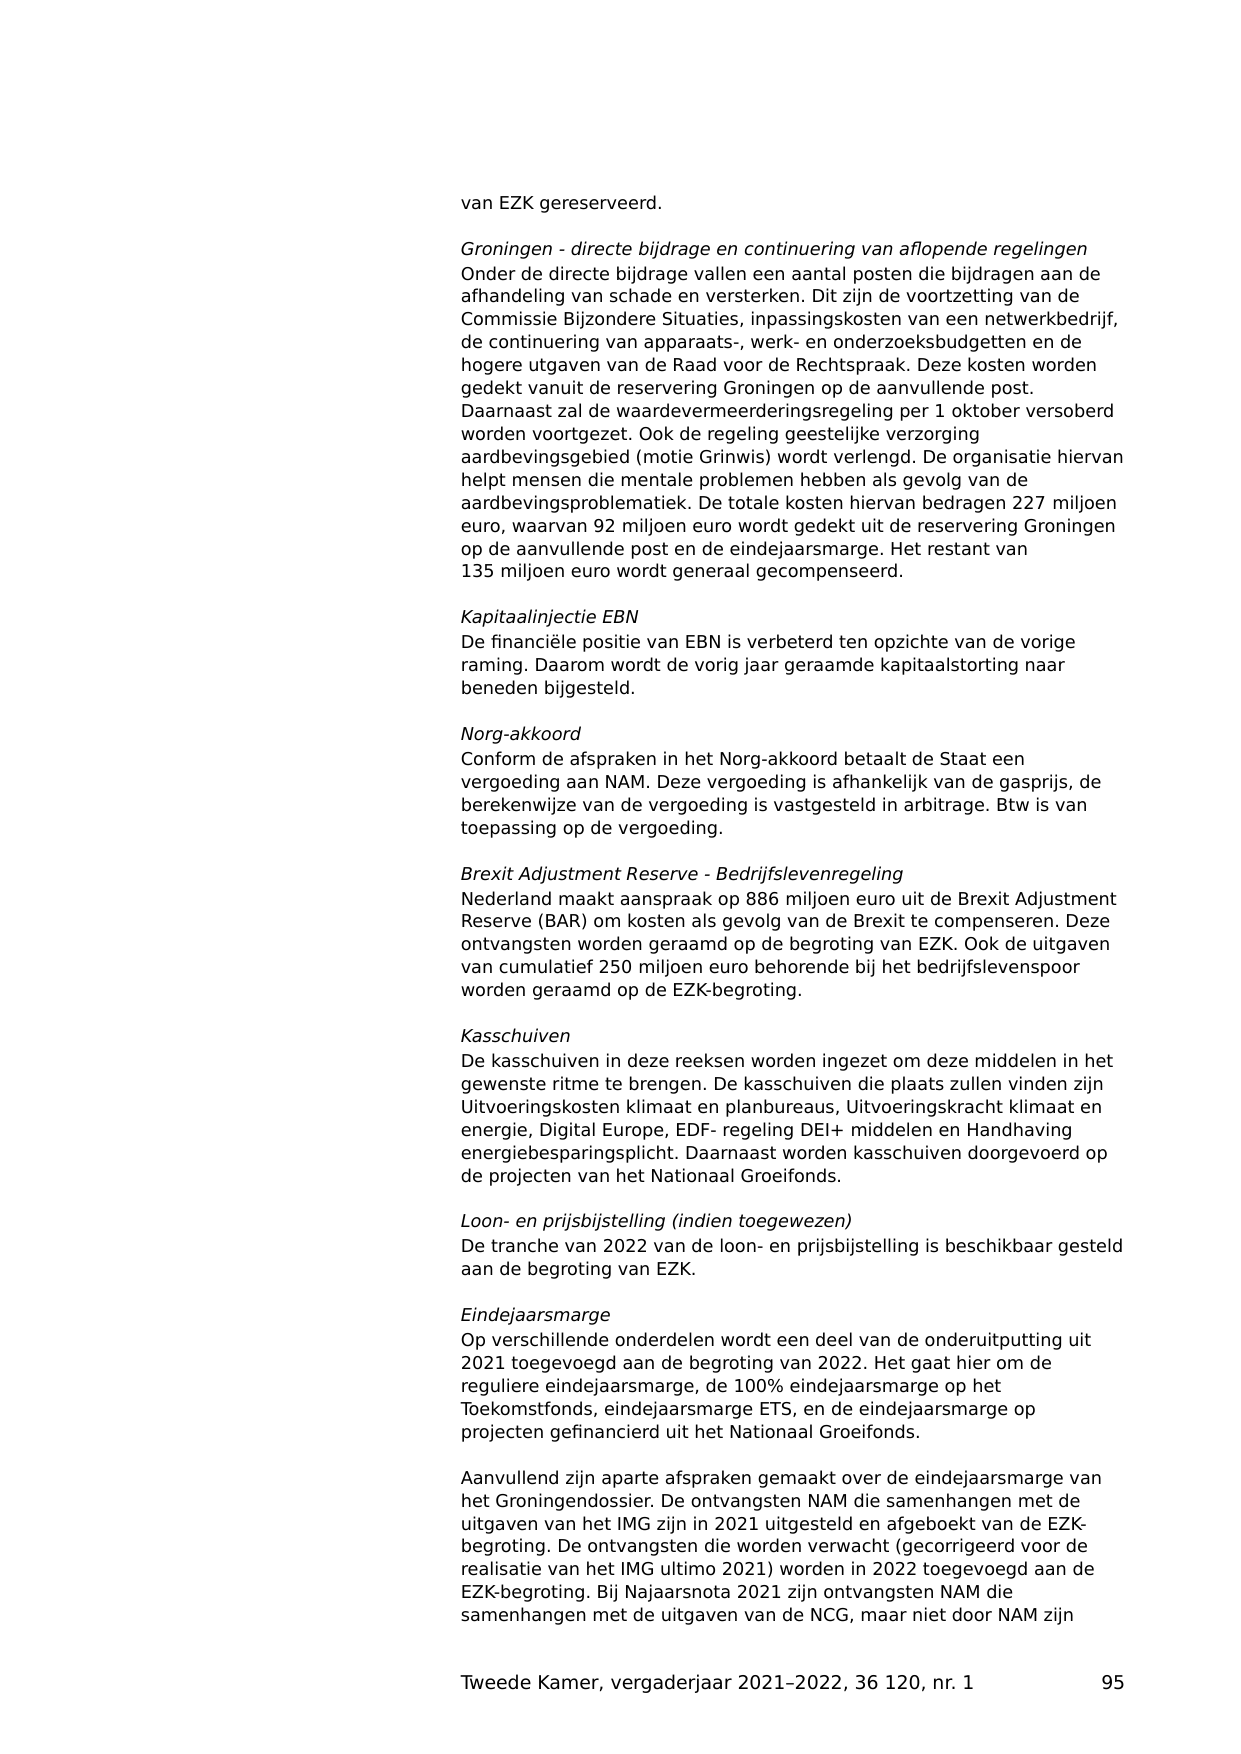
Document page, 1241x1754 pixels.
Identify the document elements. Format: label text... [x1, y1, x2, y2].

text Kasschuiven [461, 1024, 1125, 1047]
text Eindejaarsmarge [461, 1303, 1125, 1326]
text Op verschillende onderdelen wordt een deel van de onderuitputting uit 2021 toegevoegd aan de begroting van 2022. Het gaat hier om de reguliere eindejaarsmarge, de 100% eindejaarsmarge op het Toekomstfonds, eindejaarsmarge ETS, en de eindejaarsmarge op projecten gefinancierd uit het Nationaal Groeifonds. [461, 1328, 1125, 1443]
text Onder de directe bijdrage vallen een aantal posten die bijdragen aan de afhandeling van schade en versterken. Dit zijn de voortzetting van de Commissie Bijzondere Situaties, inpassingskosten van een netwerkbedrijf, de continuering van apparaats-, werk- en onderzoeksbudgetten en de hogere utgaven van de Raad voor de Rechtspraak. Deze kosten worden gedekt vanuit de reservering Groningen op de aanvullende post. Daarnaast zal de waardevermeerderingsregeling per 1 oktober versoberd worden voortgezet. Ook de regeling geestelijke verzorging aardbevingsgebied (motie Grinwis) wordt verlengd. De organisatie hiervan helpt mensen die mentale problemen hebben als gevolg van de aardbevingsproblematiek. De totale kosten hiervan bedragen 227 miljoen euro, waarvan 92 miljoen euro wordt gedekt uit de reservering Groningen op de aanvullende post en de eindejaarsmarge. Het restant van 135 miljoen euro wordt generaal gecompenseerd. [461, 262, 1125, 582]
text De financiële positie van EBN is verbeterd ten opzichte van de vorige raming. Daarom wordt de vorig jaar geraamde kapitaalstorting naar beneden bijgesteld. [461, 630, 1125, 699]
text Groningen - directe bijdrage en continuering van aflopende regelingen [461, 237, 1125, 259]
text Brexit Adjustment Reserve - Bedrijfslevenregeling [461, 862, 1125, 884]
text Kapitaalinjectie EBN [461, 605, 1125, 628]
text Norg-akkoord [461, 722, 1125, 745]
text De tranche van 2022 van de loon- en prijsbijstelling is beschikbaar gesteld aan de begroting van EZK. [461, 1234, 1125, 1280]
text van EZK gereserveerd. [461, 191, 1125, 214]
text De kasschuiven in deze reeksen worden ingezet om deze middelen in het gewenste ritme te brengen. De kasschuiven die plaats zullen vinden zijn Uitvoeringskosten klimaat en planbureaus, Uitvoeringskracht klimaat en energie, Digital Europe, EDF- regeling DEI+ middelen en Handhaving energiebesparingsplicht. Daarnaast worden kasschuiven doorgevoerd op de projecten van het Nationaal Groeifonds. [461, 1049, 1125, 1187]
text Conform de afspraken in het Norg-akkoord betaalt de Staat een vergoeding aan NAM. Deze vergoeding is afhankelijk van de gasprijs, de berekenwijze van de vergoeding is vastgesteld in arbitrage. Btw is van toepassing op de vergoeding. [461, 747, 1125, 839]
text Aanvullend zijn aparte afspraken gemaakt over de eindejaarsmarge van het Groningendossier. De ontvangsten NAM die samenhangen met de uitgaven van het IMG zijn in 2021 uitgesteld en afgeboekt van de EZK-begroting. De ontvangsten die worden verwacht (gecorrigeerd voor de realisatie van het IMG ultimo 2021) worden in 2022 toegevoegd aan de EZK-begroting. Bij Najaarsnota 2021 zijn ontvangsten NAM die samenhangen met de uitgaven van de NCG, maar niet door NAM zijn [461, 1466, 1125, 1626]
text Loon- en prijsbijstelling (indien toegewezen) [461, 1209, 1125, 1232]
text Nederland maakt aanspraak op 886 miljoen euro uit de Brexit Adjustment Reserve (BAR) om kosten als gevolg van de Brexit te compenseren. Deze ontvangsten worden geraamd op de begroting van EZK. Ook de uitgaven van cumulatief 250 miljoen euro behorende bij het bedrijfslevenspoor worden geraamd op de EZK-begroting. [461, 887, 1125, 1001]
